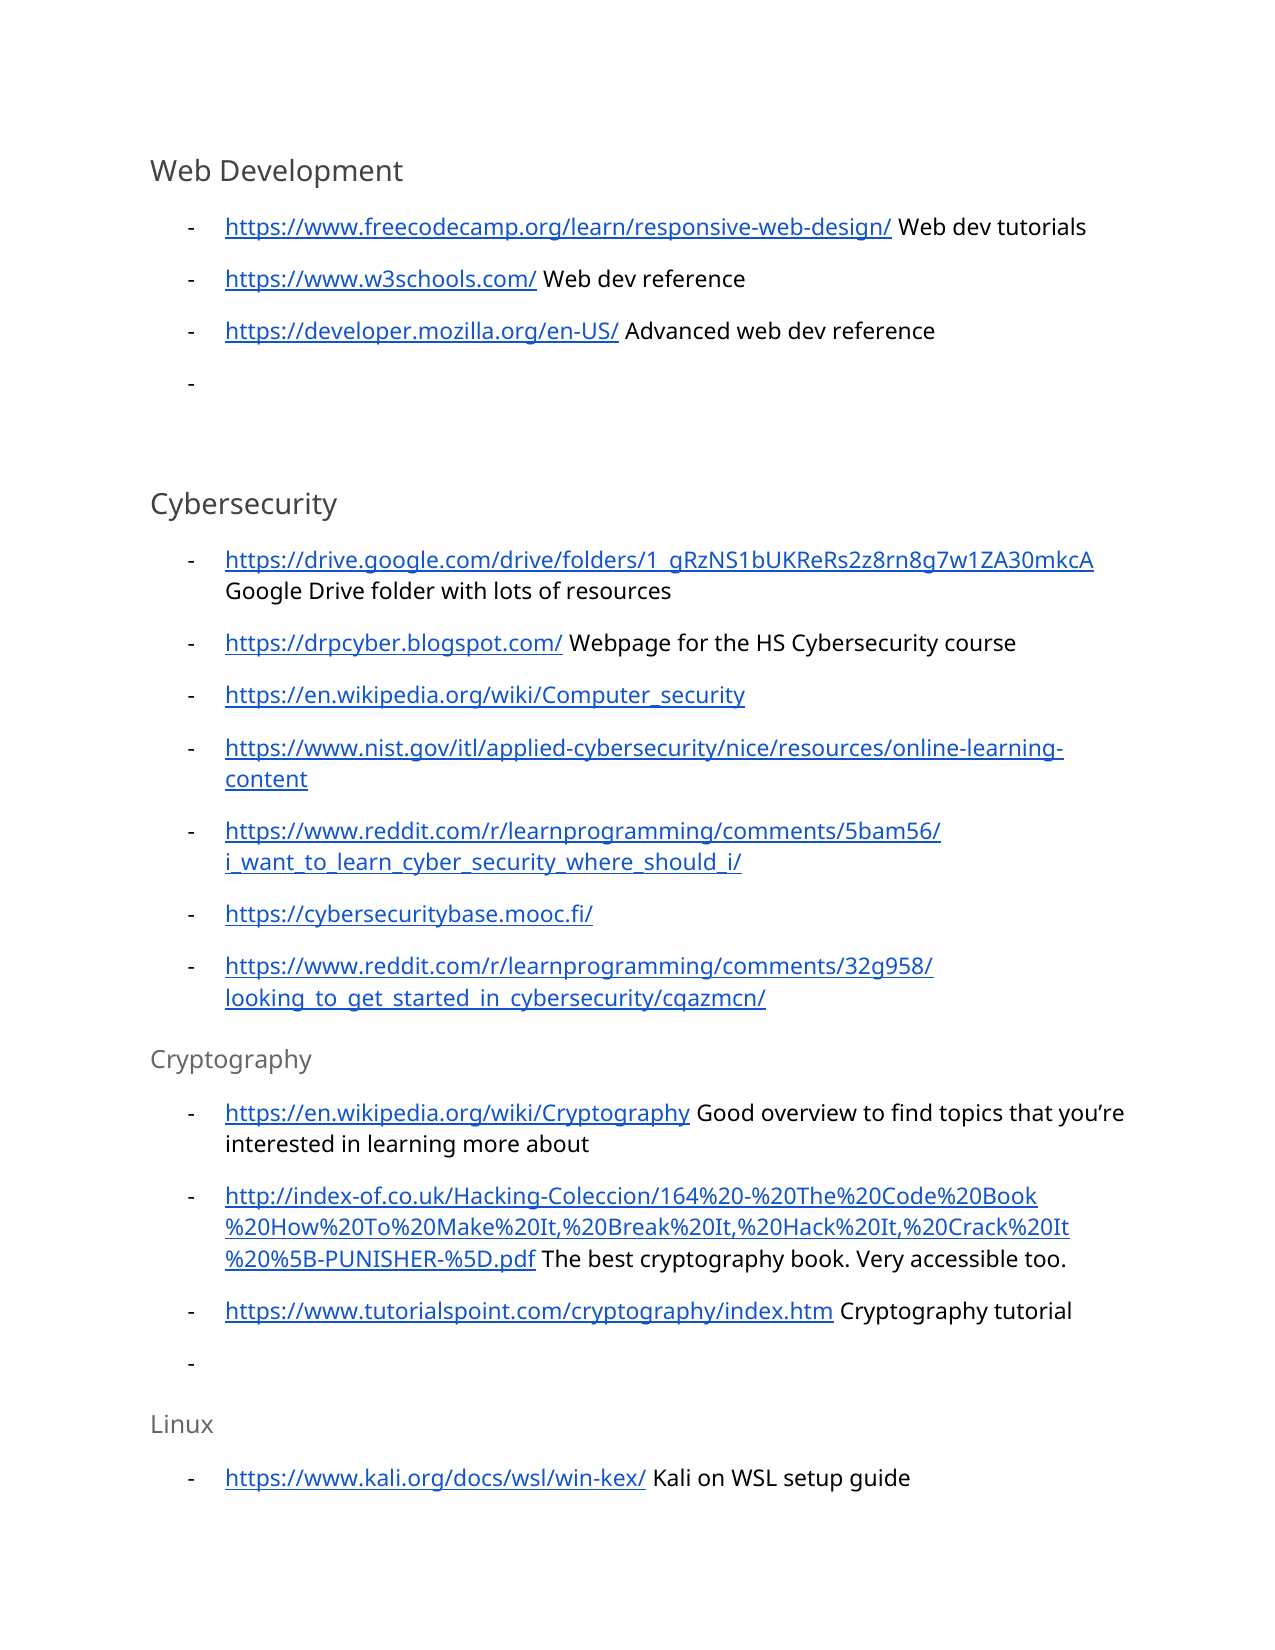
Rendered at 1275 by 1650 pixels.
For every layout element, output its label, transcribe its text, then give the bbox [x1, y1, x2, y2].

list https://drpcyber.blogspot.com/ Webpage for the HS Cybersecurity course [187, 627, 1125, 658]
subtitle Cybersecurity [150, 483, 1125, 523]
subtitle Web Development [150, 150, 1125, 190]
list https://www.nist.gov/itl/applied-cybersecurity/nice/resources/online-learning-content [187, 731, 1125, 794]
subtitle Cryptography [150, 1042, 1125, 1076]
list https://www.kali.org/docs/wsl/win-kex/ Kali on WSL setup guide [187, 1462, 1125, 1493]
list https://developer.mozilla.org/en-US/ Advanced web dev reference [187, 315, 1125, 346]
list https://www.tutorialspoint.com/cryptography/index.htm Cryptography tutorial [187, 1295, 1125, 1326]
list https://www.w3schools.com/ Web dev reference [187, 263, 1125, 294]
list https://en.wikipedia.org/wiki/Cryptography Good overview to find topics that you’re interested in learning more about [187, 1097, 1125, 1159]
list http://index-of.co.uk/Hacking-Coleccion/164%20-%20The%20Code%20Book%20How%20To%20Make%20It,%20Break%20It,%20Hack%20It,%20Crack%20It%20%5B-PUNISHER-%5D.pdf The best cryptography book. Very accessible too. [187, 1180, 1125, 1274]
list https://www.freecodecamp.org/learn/responsive-web-design/ Web dev tutorials [187, 211, 1125, 242]
list https://www.reddit.com/r/learnprogramming/comments/5bam56/i_want_to_learn_cyber_security_where_should_i/ [187, 815, 1125, 877]
subtitle Linux [150, 1407, 1125, 1441]
list https://cybersecuritybase.mooc.fi/ [187, 898, 1125, 929]
list https://en.wikipedia.org/wiki/Computer_security [187, 679, 1125, 711]
list https://www.reddit.com/r/learnprogramming/comments/32g958/looking_to_get_started_in_cybersecurity/cqazmcn/ [187, 950, 1125, 1013]
list https://drive.google.com/drive/folders/1_gRzNS1bUKReRs2z8rn8g7w1ZA30mkcA Google Drive folder with lots of resources [187, 544, 1125, 606]
